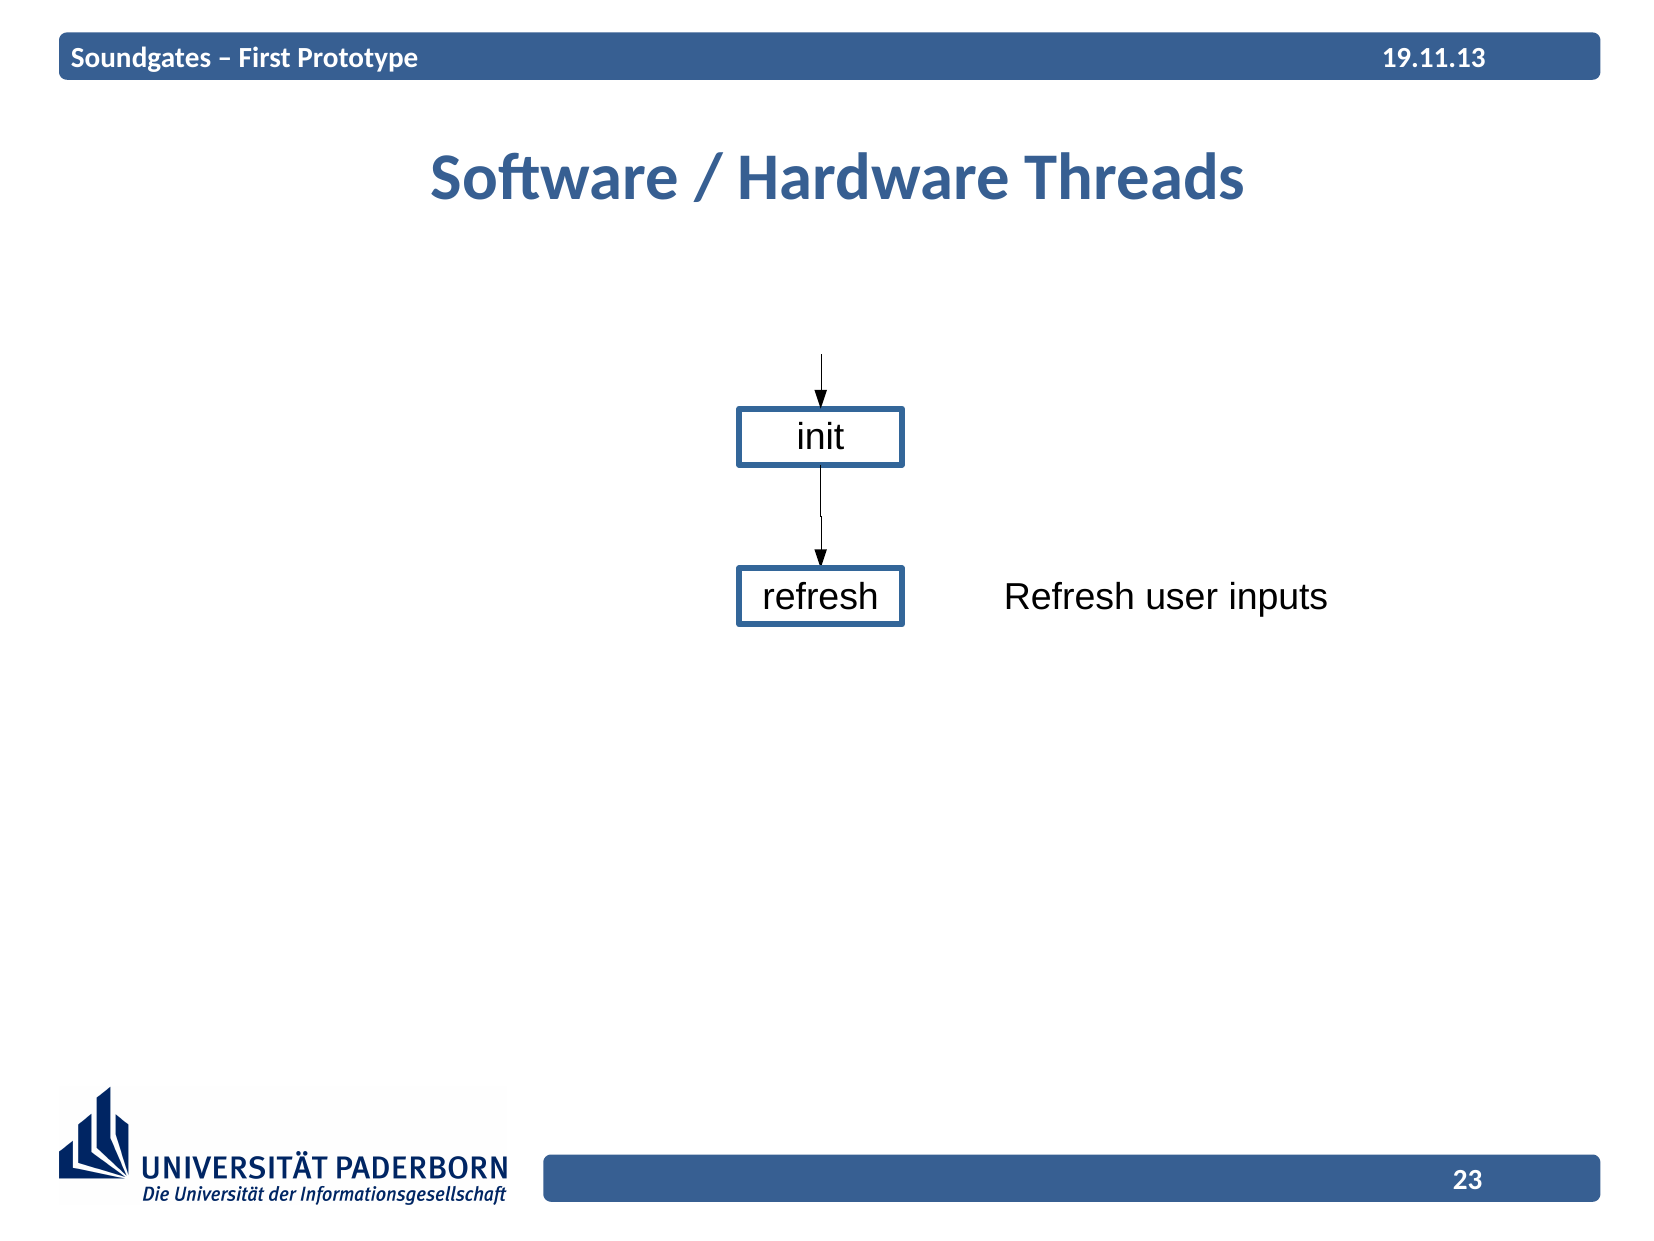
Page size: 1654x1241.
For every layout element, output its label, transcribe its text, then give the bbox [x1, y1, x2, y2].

text_box Refresh user inputs [989, 568, 1344, 626]
text_box Soundgates – First Prototype [70, 32, 1359, 80]
text_box [1452, 1154, 1583, 1202]
title Software / Hardware Threads [82, 121, 1595, 225]
text_box refresh [739, 568, 902, 625]
text_box 19.11.13 [1381, 32, 1583, 80]
picture [59, 1086, 507, 1205]
text_box init [739, 408, 902, 465]
